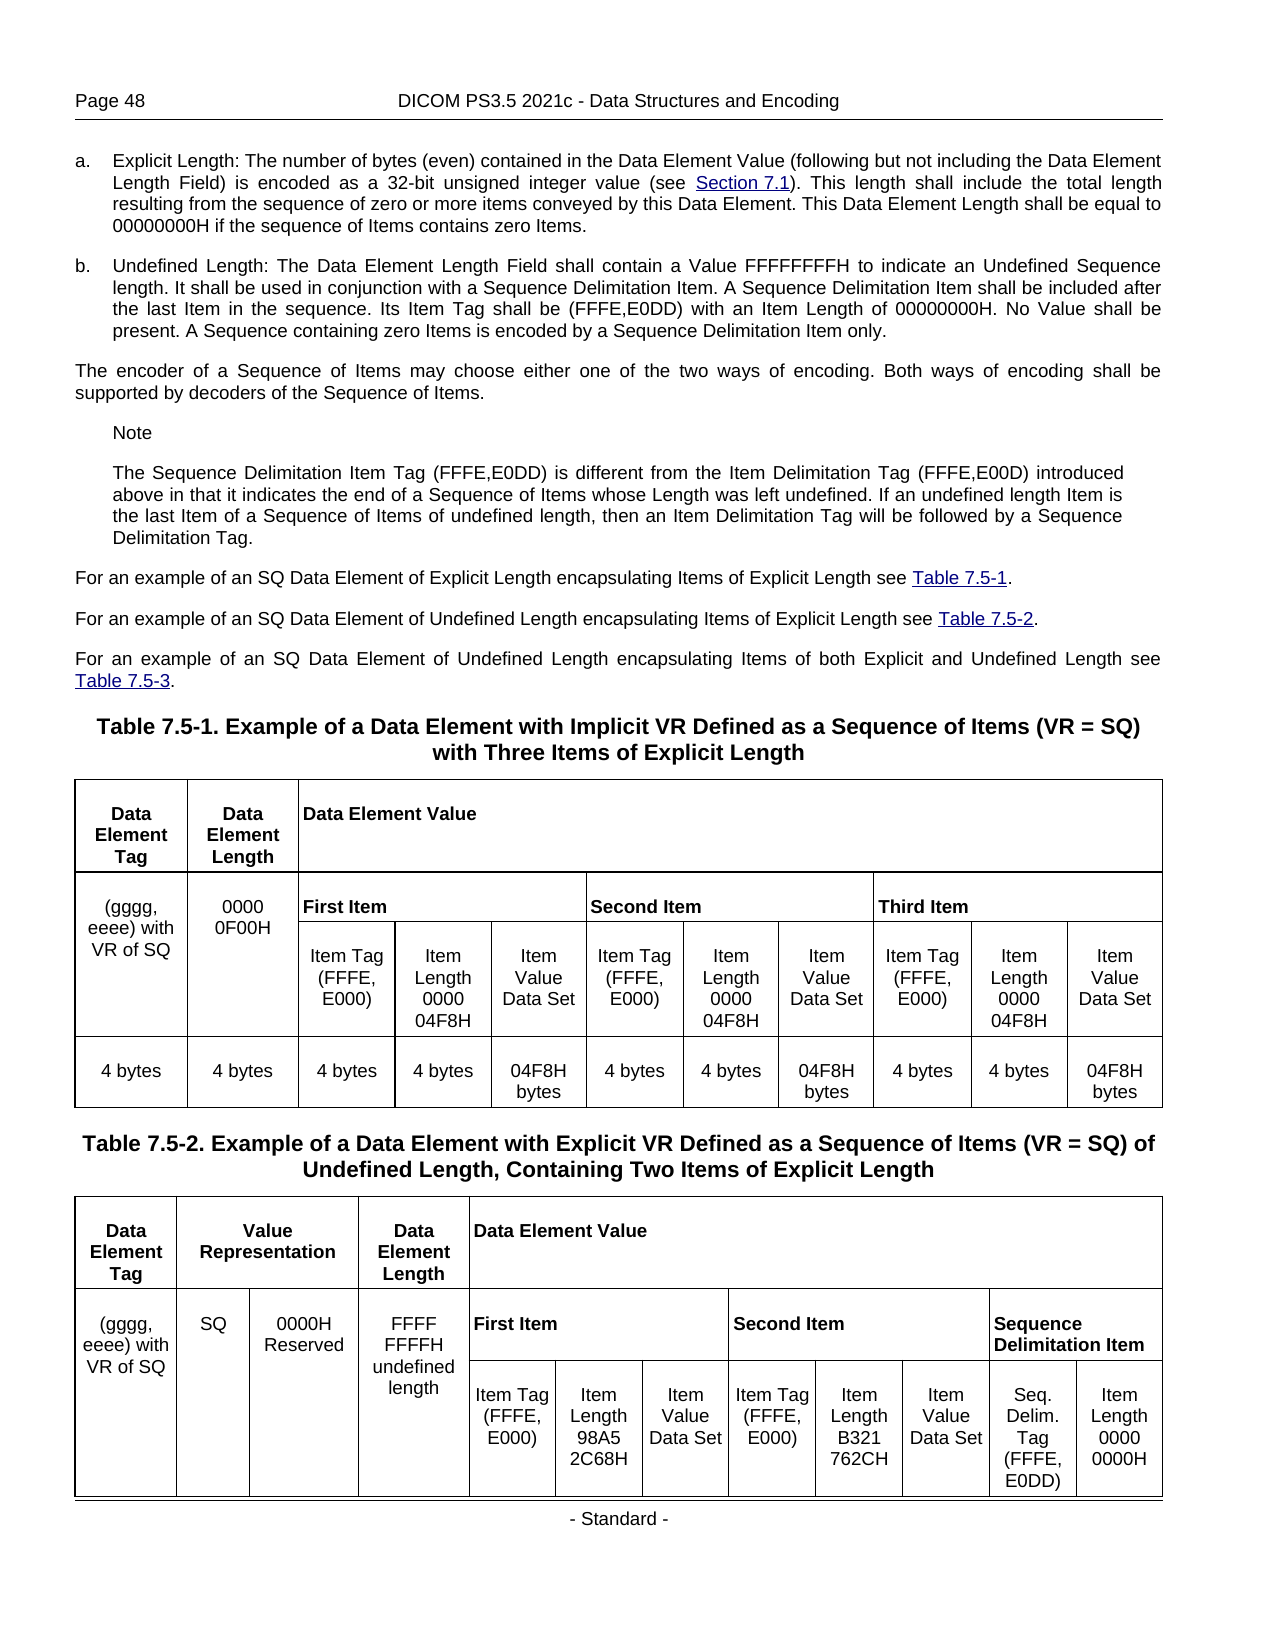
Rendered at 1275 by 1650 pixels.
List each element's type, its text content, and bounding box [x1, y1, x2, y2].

table_header Data Element Tag [76, 1197, 176, 1288]
table_cell Item Length 98A5 2C68H [556, 1361, 642, 1496]
table_cell 4 bytes [874, 1037, 971, 1107]
table_cell 4 bytes [76, 1037, 187, 1107]
table_cell Item Tag (FFFE, E000) [587, 922, 683, 1036]
table_cell Item Length 0000 04F8H [684, 922, 778, 1036]
table_cell 04F8H bytes [779, 1037, 873, 1107]
text a. Explicit Length: The number of bytes (even) contained in the Data Element Value (following but not including the Data Element Length Field) is encoded as a 32-bit unsigned integer value (see Section 7.1). This length shall include the total length resulting from the sequence of zero or more items conveyed by this Data Element. This Data Element Length shall be equal to 00000000H if the sequence of Items contains zero Items. [75, 150, 1162, 236]
table_cell Item Length 0000 04F8H [972, 922, 1067, 1036]
text Table 7.5-2. Example of a Data Element with Explicit VR Defined as a Sequence of Items (VR = SQ) of Undefined Length, Containing Two Items of Explicit Length [75, 1130, 1162, 1182]
table_cell Item Tag (FFFE, E000) [470, 1361, 555, 1496]
table_header Data Element Value [470, 1197, 1162, 1288]
table_cell SQ [177, 1289, 249, 1496]
text Table 7.5-1. Example of a Data Element with Implicit VR Defined as a Sequence of Items (VR = SQ) with Three Items of Explicit Length [75, 713, 1162, 765]
table_cell First Item [470, 1289, 728, 1359]
table_cell 4 bytes [396, 1037, 491, 1107]
table_cell Item Value Data Set [492, 922, 586, 1036]
table_cell Sequence Delimitation Item [990, 1289, 1162, 1359]
table_cell Item Value Data Set [643, 1361, 728, 1496]
table_cell First Item [299, 873, 586, 921]
table_cell 0000H Reserved [250, 1289, 358, 1496]
table_header Data Element Length [188, 780, 298, 871]
text For an example of an SQ Data Element of Explicit Length encapsulating Items of Explicit Length see Table 7.5-1. [75, 567, 1162, 589]
table_cell Item Tag (FFFE, E000) [874, 922, 971, 1036]
table_cell 04F8H bytes [1068, 1037, 1162, 1107]
text b. Undefined Length: The Data Element Length Field shall contain a Value FFFFFFFFH to indicate an Undefined Sequence length. It shall be used in conjunction with a Sequence Delimitation Item. A Sequence Delimitation Item shall be included after the last Item in the sequence. Its Item Tag shall be (FFFE,E0DD) with an Item Length of 00000000H. No Value shall be present. A Sequence containing zero Items is encoded by a Sequence Delimitation Item only. [75, 255, 1162, 341]
table_cell Second Item [587, 873, 873, 921]
table_cell 4 bytes [684, 1037, 778, 1107]
table_cell 04F8H bytes [492, 1037, 586, 1107]
text The encoder of a Sequence of Items may choose either one of the two ways of encoding. Both ways of encoding shall be supported by decoders of the Sequence of Items. [75, 360, 1162, 403]
table_cell Item Tag (FFFE, E000) [299, 922, 394, 1036]
table_cell Item Length 0000 04F8H [396, 922, 491, 1036]
table_cell Third Item [874, 873, 1162, 921]
table_cell 4 bytes [587, 1037, 683, 1107]
table_header Data Element Tag [76, 780, 187, 871]
text For an example of an SQ Data Element of Undefined Length encapsulating Items of both Explicit and Undefined Length see Table 7.5-3. [75, 648, 1162, 691]
table_header Value Representation [177, 1197, 358, 1288]
text For an example of an SQ Data Element of Undefined Length encapsulating Items of Explicit Length see Table 7.5-2. [75, 607, 1162, 629]
table_cell Item Value Data Set [903, 1361, 989, 1496]
table_cell Second Item [729, 1289, 989, 1359]
table_cell Item Length B321 762CH [816, 1361, 902, 1496]
text The Sequence Delimitation Item Tag (FFFE,E0DD) is different from the Item Delimitation Tag (FFFE,E00D) introduced above in that it indicates the end of a Sequence of Items whose Length was left undefined. If an undefined length Item is the last Item of a Sequence of Items of undefined length, then an Item Delimitation Tag will be followed by a Sequence Delimitation Tag. [112, 462, 1125, 548]
table_cell Item Length 0000 0000H [1077, 1361, 1162, 1496]
table_cell Item Value Data Set [779, 922, 873, 1036]
table_header Data Element Value [299, 780, 1162, 871]
table_cell 0000 0F00H [188, 873, 298, 1036]
text Note [112, 422, 1125, 443]
table_cell (gggg, eeee) with VR of SQ [76, 1289, 176, 1496]
table_cell (gggg, eeee) with VR of SQ [76, 873, 187, 1036]
table_cell 4 bytes [188, 1037, 298, 1107]
table_cell Seq. Delim. Tag (FFFE, E0DD) [990, 1361, 1076, 1496]
table_cell FFFF FFFFH undefined length [359, 1289, 469, 1496]
table_cell 4 bytes [299, 1037, 394, 1107]
table_cell Item Tag (FFFE, E000) [729, 1361, 815, 1496]
table_cell Item Value Data Set [1068, 922, 1162, 1036]
table_cell 4 bytes [972, 1037, 1067, 1107]
table_header Data Element Length [359, 1197, 469, 1288]
